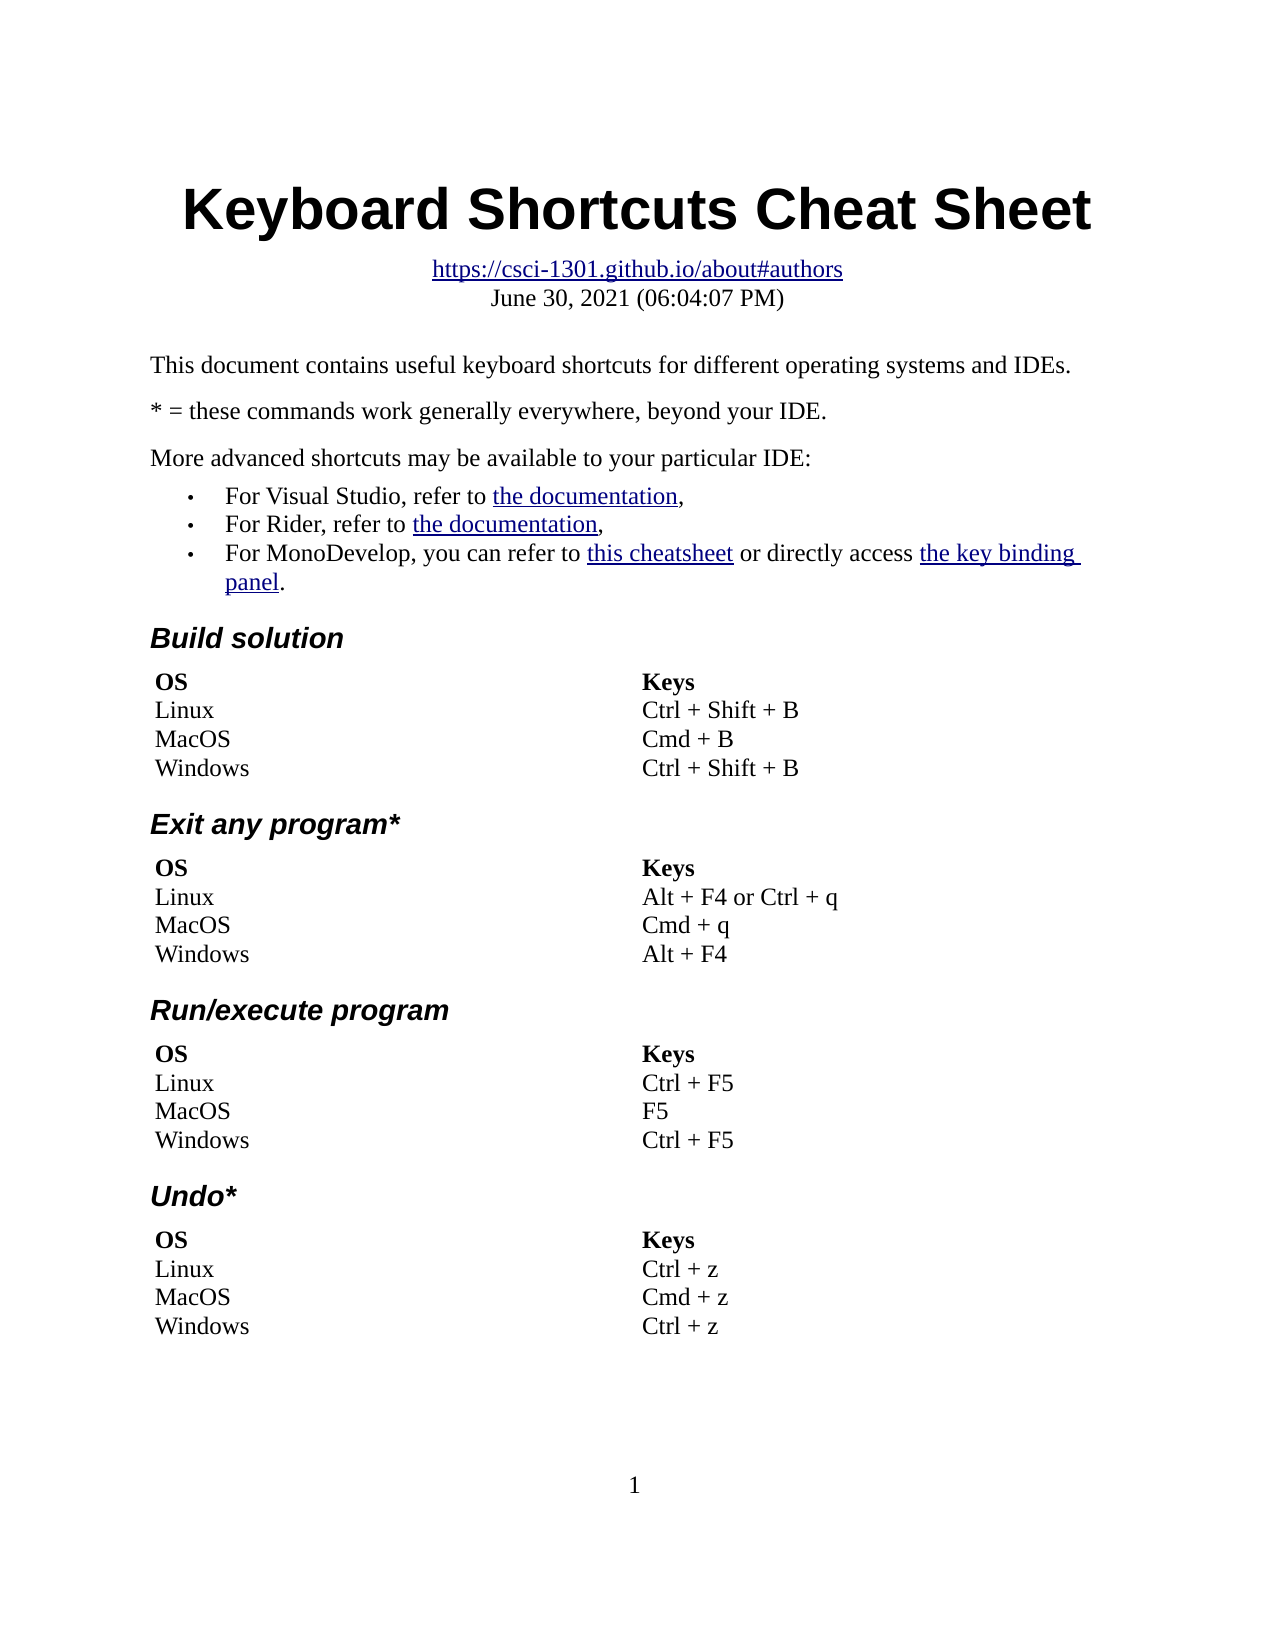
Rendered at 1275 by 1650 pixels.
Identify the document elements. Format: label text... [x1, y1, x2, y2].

table_cell Cmd + z [638, 1283, 1125, 1311]
table_cell Cmd + B [638, 724, 1125, 753]
table_cell Ctrl + F5 [638, 1125, 1125, 1154]
subtitle Build solution [150, 621, 1125, 654]
table_cell MacOS [150, 1096, 637, 1125]
text This document contains useful keyboard shortcuts for different operating systems and IDEs. [150, 350, 1125, 378]
table_cell Linux [150, 1254, 637, 1282]
list For MonoDevelop, you can refer to this cheatsheet or directly access the key binding panel. [187, 538, 1125, 596]
table_header Keys [638, 1225, 1125, 1254]
text * = these commands work generally everywhere, beyond your IDE. [150, 396, 1125, 425]
table_cell Alt + F4 [638, 939, 1125, 968]
table_cell Ctrl + z [638, 1311, 1125, 1340]
table_header OS [150, 853, 637, 882]
table_cell MacOS [150, 1283, 637, 1311]
text June 30, 2021 (06:04:07 PM) [150, 283, 1125, 312]
table_cell F5 [638, 1096, 1125, 1125]
table_cell Linux [150, 1068, 637, 1096]
subtitle Exit any program* [150, 807, 1125, 840]
table_cell Windows [150, 939, 637, 968]
table_cell Windows [150, 1125, 637, 1154]
table_cell Linux [150, 696, 637, 724]
text More advanced shortcuts may be available to your particular IDE: [150, 443, 1125, 472]
table_header Keys [638, 1039, 1125, 1068]
table_cell MacOS [150, 724, 637, 753]
subtitle Undo* [150, 1179, 1125, 1212]
table_cell Alt + F4 or Ctrl + q [638, 882, 1125, 910]
title Keyboard Shortcuts Cheat Sheet [150, 175, 1125, 242]
list For Visual Studio, refer to the documentation, [187, 481, 1125, 509]
table_header Keys [638, 853, 1125, 882]
table_cell Ctrl + z [638, 1254, 1125, 1282]
table_cell MacOS [150, 910, 637, 939]
text https://csci-1301.github.io/about#authors [150, 254, 1125, 283]
table_header Keys [638, 667, 1125, 696]
table_cell Cmd + q [638, 910, 1125, 939]
table_header OS [150, 1225, 637, 1254]
table_cell Ctrl + F5 [638, 1068, 1125, 1096]
table_cell Ctrl + Shift + B [638, 696, 1125, 724]
subtitle Run/execute program [150, 993, 1125, 1026]
list For Rider, refer to the documentation, [187, 509, 1125, 538]
table_cell Windows [150, 753, 637, 782]
table_header OS [150, 1039, 637, 1068]
table_cell Ctrl + Shift + B [638, 753, 1125, 782]
table_cell Windows [150, 1311, 637, 1340]
table_cell Linux [150, 882, 637, 910]
table_header OS [150, 667, 637, 696]
